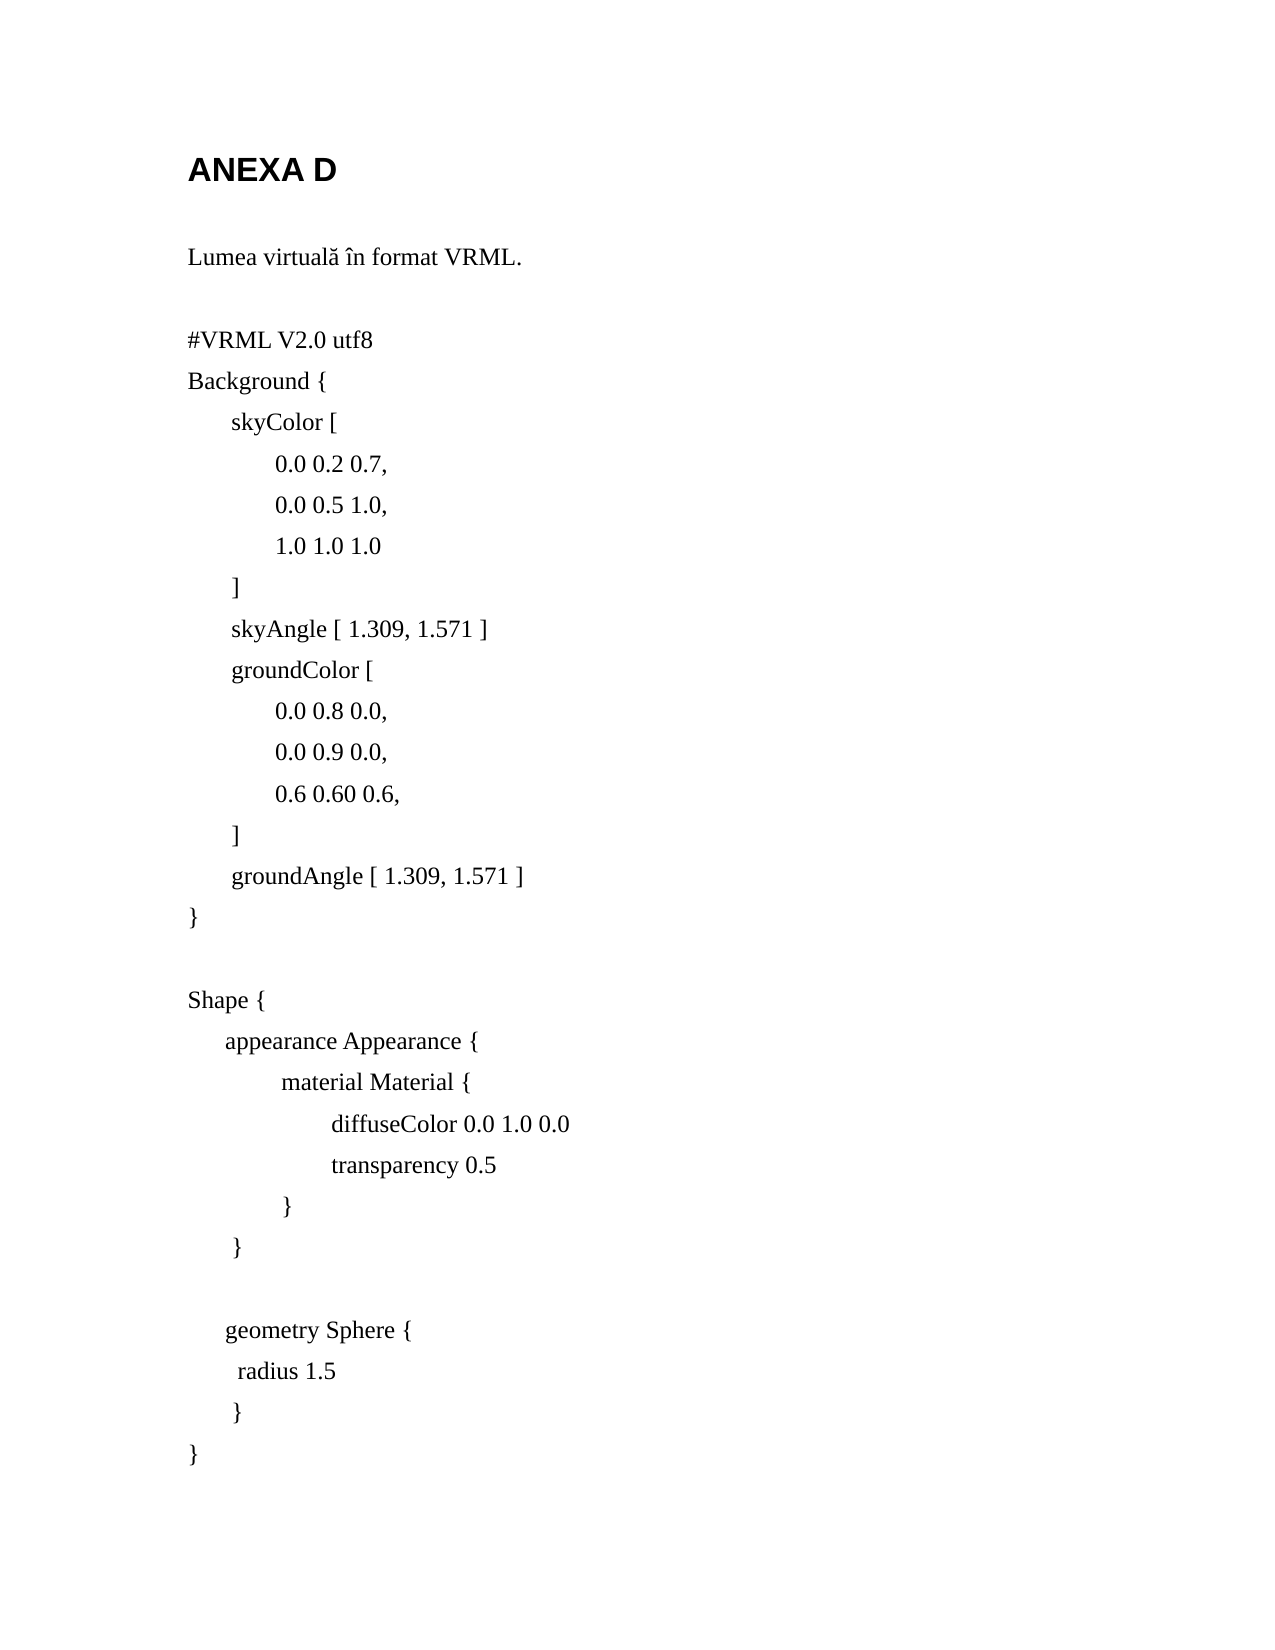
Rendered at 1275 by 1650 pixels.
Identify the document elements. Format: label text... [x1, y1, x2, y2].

text transparency 0.5 [187, 1150, 1087, 1179]
text 0.0 0.8 0.0, [187, 696, 1087, 725]
text radius 1.5 [187, 1356, 1087, 1385]
text appearance Appearance { [187, 1026, 1087, 1055]
text diffuseColor 0.0 1.0 0.0 [187, 1109, 1087, 1137]
text geometry Sphere { [187, 1315, 1087, 1344]
text } [187, 1397, 1087, 1426]
text } [187, 1232, 1087, 1261]
text } [187, 1439, 1087, 1467]
text } [187, 1191, 1087, 1220]
subtitle ANEXA D [187, 150, 1087, 189]
text 0.0 0.2 0.7, [187, 449, 1087, 477]
text 0.6 0.60 0.6, [187, 779, 1087, 807]
text 0.0 0.9 0.0, [187, 737, 1087, 766]
text #VRML V2.0 utf8 [187, 325, 1087, 354]
text ] [187, 820, 1087, 849]
text 1.0 1.0 1.0 [187, 531, 1087, 560]
text groundAngle [ 1.309, 1.571 ] [187, 861, 1087, 890]
text skyColor [ [187, 407, 1087, 436]
text Lumea virtuală în format VRML. [187, 242, 1087, 271]
text 0.0 0.5 1.0, [187, 490, 1087, 519]
text material Material { [187, 1067, 1087, 1096]
text skyAngle [ 1.309, 1.571 ] [187, 614, 1087, 642]
text Background { [187, 366, 1087, 395]
text groundColor [ [187, 655, 1087, 684]
text } [187, 902, 1087, 931]
text ] [187, 572, 1087, 601]
text Shape { [187, 985, 1087, 1014]
